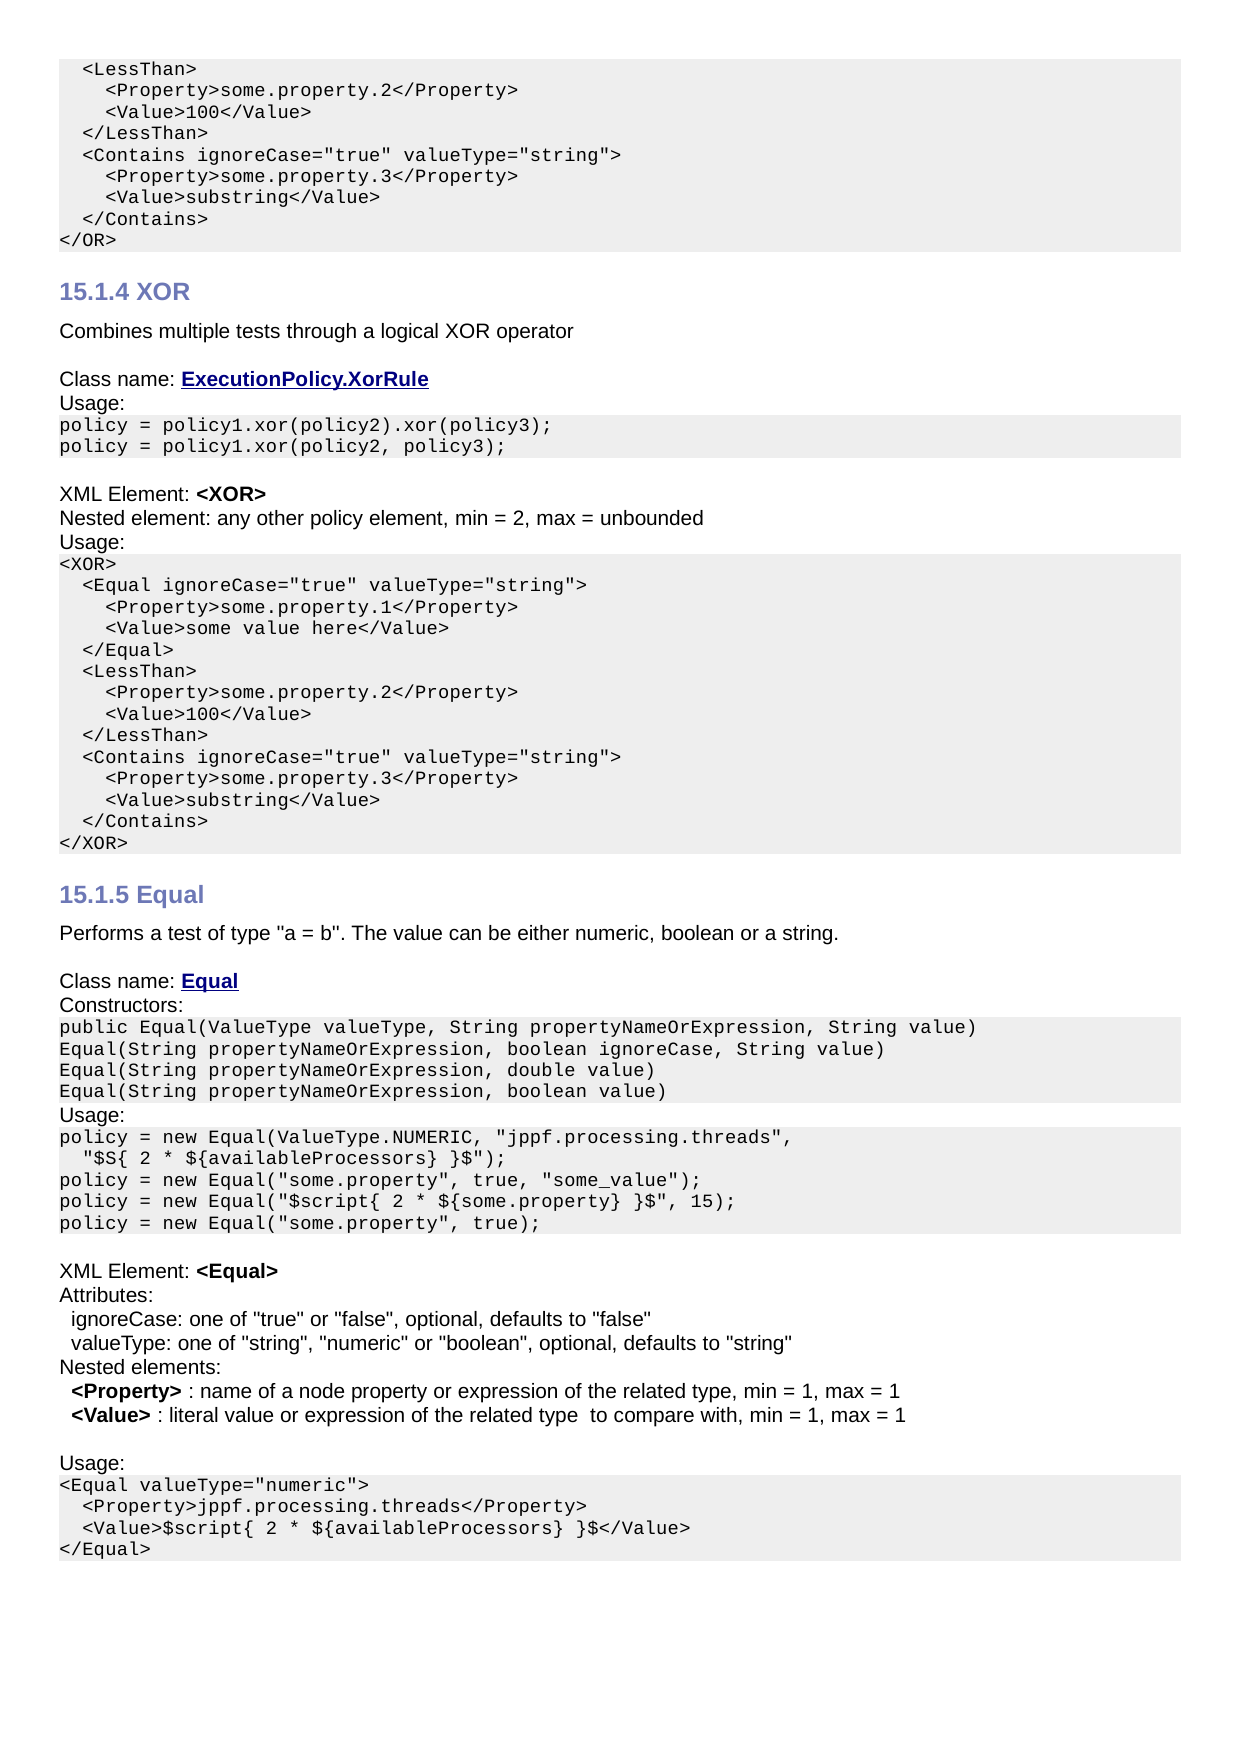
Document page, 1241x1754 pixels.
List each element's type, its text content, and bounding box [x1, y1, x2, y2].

text <Value>substring</Value> [59, 790, 1181, 812]
text Equal(String propertyNameOrExpression, boolean value) [59, 1082, 1181, 1103]
text policy = new Equal("some.property", true, "some_value"); [59, 1170, 1181, 1192]
text <Property>some.property.1</Property> [59, 597, 1181, 618]
text Class name: ExecutionPolicy.XorRule [59, 367, 1181, 391]
text </Equal> [59, 640, 1181, 661]
text <Equal ignoreCase="true" valueType="string"> [59, 576, 1181, 597]
text Attributes: [59, 1283, 1181, 1307]
text <Contains ignoreCase="true" valueType="string"> [59, 145, 1181, 166]
text public Equal(ValueType valueType, String propertyNameOrExpression, String value) [59, 1017, 1181, 1039]
text <Property>some.property.2</Property> [59, 81, 1181, 102]
text <XOR> [59, 554, 1181, 576]
text <Property> : name of a node property or expression of the related type, min = 1, max = 1 [59, 1379, 1181, 1403]
text <Property>some.property.3</Property> [59, 166, 1181, 188]
text valueType: one of "string", "numeric" or "boolean", optional, defaults to "string" [59, 1331, 1181, 1355]
text </Contains> [59, 812, 1181, 833]
text Constructors: [59, 993, 1181, 1017]
text <Value>some value here</Value> [59, 618, 1181, 640]
text <Value>substring</Value> [59, 188, 1181, 209]
text Usage: [59, 530, 1181, 554]
text Usage: [59, 391, 1181, 415]
text </Equal> [59, 1539, 1181, 1561]
text </Contains> [59, 209, 1181, 231]
text <Value>100</Value> [59, 704, 1181, 726]
text </XOR> [59, 833, 1181, 854]
text policy = policy1.xor(policy2).xor(policy3); [59, 415, 1181, 436]
text policy = policy1.xor(policy2, policy3); [59, 436, 1181, 458]
text Usage: [59, 1103, 1181, 1127]
text Nested element: any other policy element, min = 2, max = unbounded [59, 506, 1181, 530]
text <Property>some.property.2</Property> [59, 683, 1181, 704]
text <Value>100</Value> [59, 102, 1181, 123]
text <Contains ignoreCase="true" valueType="string"> [59, 747, 1181, 769]
subtitle Equal [59, 879, 1181, 909]
text Performs a test of type ''a = b''. The value can be either numeric, boolean or a string. [59, 921, 1181, 945]
text "$S{ 2 * ${availableProcessors} }$"); [59, 1149, 1181, 1170]
text </OR> [59, 231, 1181, 252]
text policy = new Equal(ValueType.NUMERIC, "jppf.processing.threads", [59, 1127, 1181, 1149]
text Usage: [59, 1451, 1181, 1475]
text Equal(String propertyNameOrExpression, double value) [59, 1060, 1181, 1082]
text <Property>some.property.3</Property> [59, 769, 1181, 790]
text XML Element: <XOR> [59, 482, 1181, 506]
text ignoreCase: one of "true" or "false", optional, defaults to "false" [59, 1307, 1181, 1331]
text <Property>jppf.processing.threads</Property> [59, 1497, 1181, 1518]
text <LessThan> [59, 661, 1181, 683]
text Nested elements: [59, 1355, 1181, 1379]
text Equal(String propertyNameOrExpression, boolean ignoreCase, String value) [59, 1039, 1181, 1060]
text </LessThan> [59, 726, 1181, 747]
text policy = new Equal("$script{ 2 * ${some.property} }$", 15); [59, 1192, 1181, 1213]
text policy = new Equal("some.property", true); [59, 1213, 1181, 1234]
text <Value>$script{ 2 * ${availableProcessors} }$</Value> [59, 1518, 1181, 1539]
text <LessThan> [59, 59, 1181, 81]
text Combines multiple tests through a logical XOR operator [59, 319, 1181, 343]
text <Value> : literal value or expression of the related type to compare with, min = 1, max = 1 [59, 1403, 1181, 1427]
text </LessThan> [59, 123, 1181, 145]
text <Equal valueType="numeric"> [59, 1475, 1181, 1497]
subtitle XOR [59, 277, 1181, 306]
text XML Element: <Equal> [59, 1259, 1181, 1283]
text Class name: Equal [59, 969, 1181, 993]
